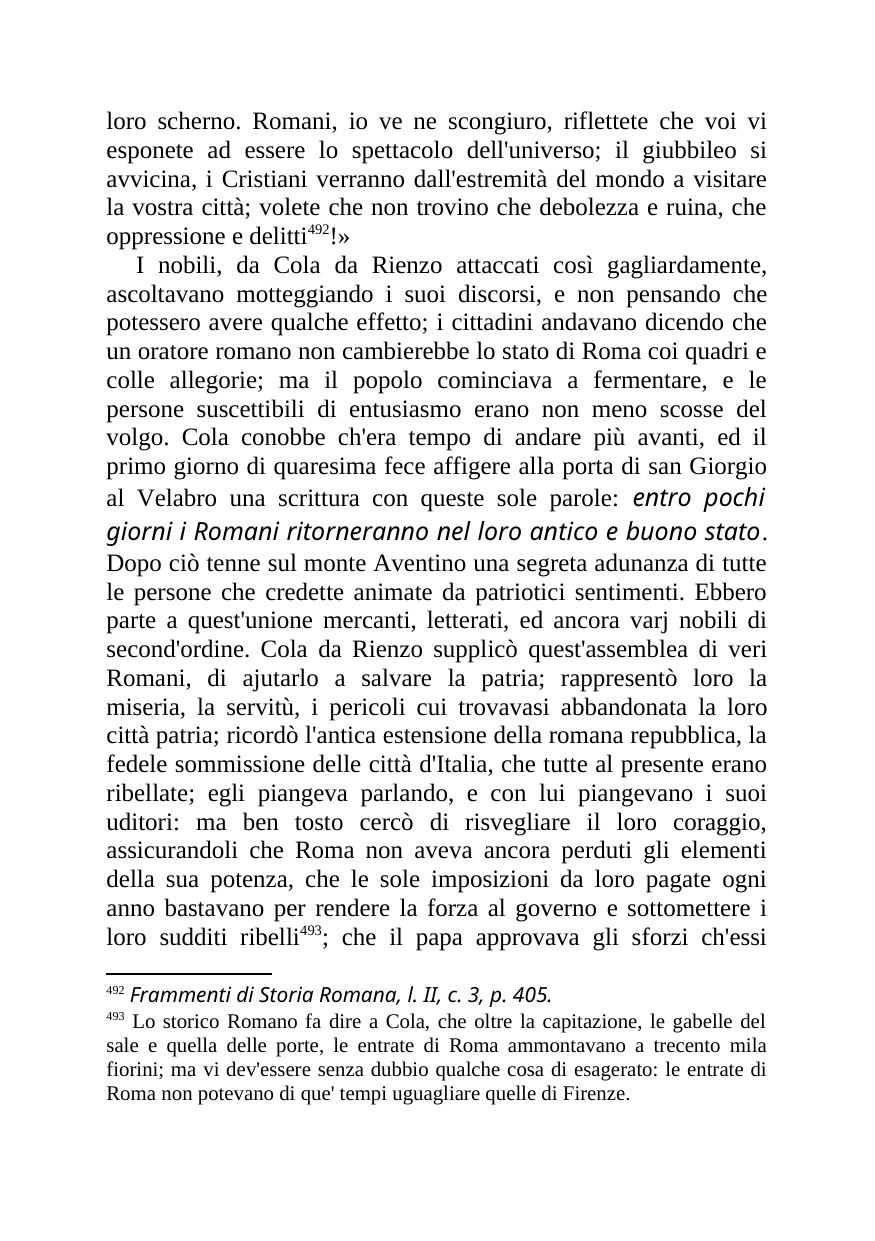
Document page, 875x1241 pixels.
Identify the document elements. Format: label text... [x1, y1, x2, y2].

text loro scherno. Romani, io ve ne scongiuro, riflettete che voi vi esponete ad essere lo spettacolo dell'universo; il giubbileo si avvicina, i Cristiani verranno dall'estremità del mondo a visitare la vostra città; volete che non trovino che debolezza e ruina, che oppressione e delitti!» [106, 106, 768, 250]
text Lo storico Romano fa dire a Cola, che oltre la capitazione, le gabelle del sale e quella delle porte, le entrate di Roma ammontavano a trecento mila fiorini; ma vi dev'essere senza dubbio qualche cosa di esagerato: le entrate di Roma non potevano di que' tempi uguagliare quelle di Firenze. [106, 1009, 768, 1105]
text I nobili, da Cola da Rienzo attaccati così gagliardamente, ascoltavano motteggiando i suoi discorsi, e non pensando che potessero avere qualche effetto; i cittadini andavano dicendo che un oratore romano non cambierebbe lo stato di Roma coi quadri e colle allegorie; ma il popolo cominciava a fermentare, e le persone suscettibili di entusiasmo erano non meno scosse del volgo. Cola conobbe ch'era tempo di andare più avanti, ed il primo giorno di quaresima fece affigere alla porta di san Giorgio al Velabro una scrittura con queste sole parole: entro pochi giorni i Romani ritorneranno nel loro antico e buono stato. Dopo ciò tenne sul monte Aventino una segreta adunanza di tutte le persone che credette animate da patriotici sentimenti. Ebbero parte a quest'unione mercanti, letterati, ed ancora varj nobili di second'ordine. Cola da Rienzo supplicò quest'assemblea di veri Romani, di ajutarlo a salvare la patria; rappresentò loro la miseria, la servitù, i pericoli cui trovavasi abbandonata la loro città patria; ricordò l'antica estensione della romana repubblica, la fedele sommissione delle città d'Italia, che tutte al presente erano ribellate; egli piangeva parlando, e con lui piangevano i suoi uditori: ma ben tosto cercò di risvegliare il loro coraggio, assicurandoli che Roma non aveva ancora perduti gli elementi della sua potenza, che le sole imposizioni da loro pagate ogni anno bastavano per rendere la forza al governo e sottomettere i loro sudditi ribelli; che il papa approvava gli sforzi ch'essi [106, 250, 768, 951]
text Frammenti di Storia Romana, l. II, c. 3, p. 405. [106, 981, 768, 1009]
